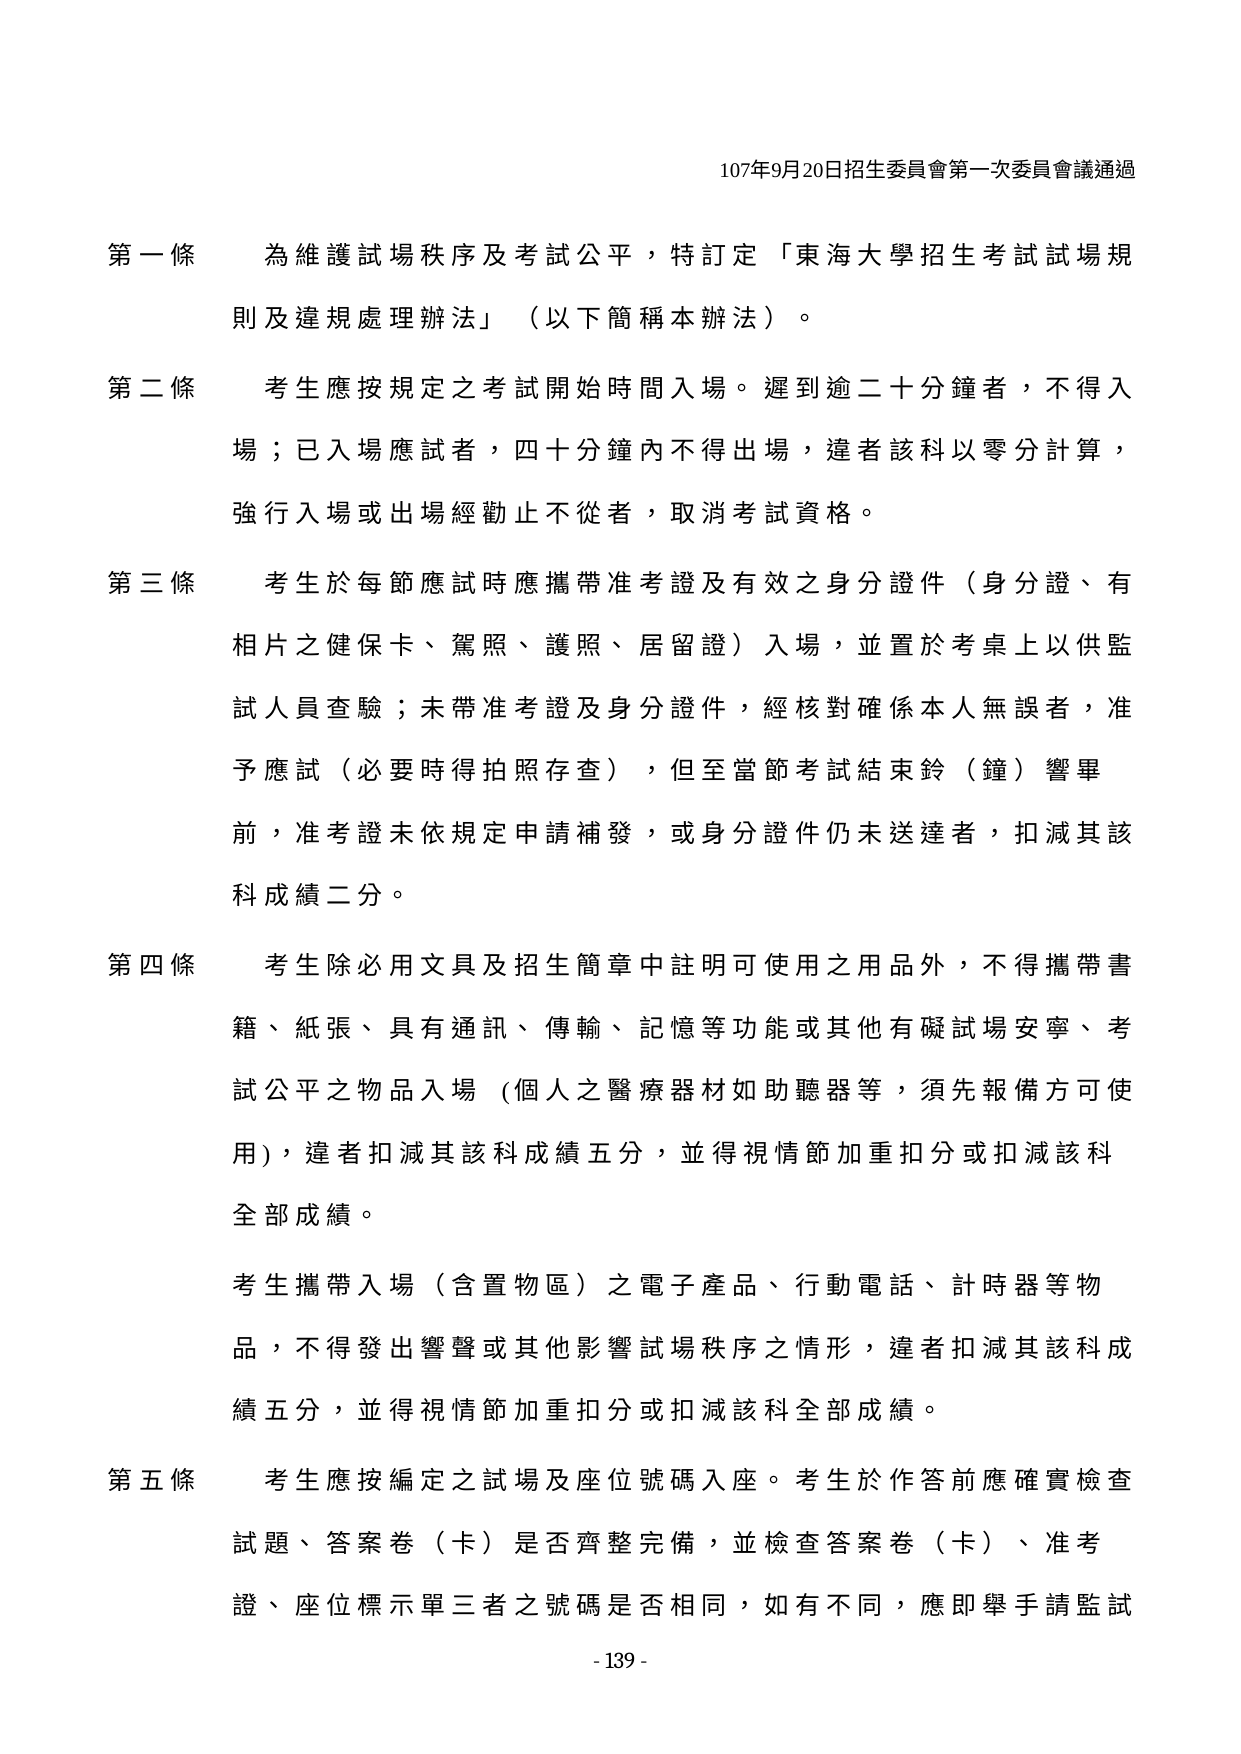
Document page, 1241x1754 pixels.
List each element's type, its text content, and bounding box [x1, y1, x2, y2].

subtitle 第五條 考生應按編定之試場及座位號碼入座。考生於作答前應確實檢查試題、答案卷（卡）是否齊整完備，並檢查答案卷（卡）、准考證、座位標示單三者之號碼是否相同，如有不同，應即舉手請監試 [104, 1437, 1136, 1624]
subtitle 第二條 考生應按規定之考試開始時間入場。遲到逾二十分鐘者，不得入場；已入場應試者，四十分鐘內不得出場，違者該科以零分計算，強行入場或出場經勸止不從者，取消考試資格。 [104, 344, 1136, 532]
subtitle 第一條 為維護試場秩序及考試公平，特訂定「東海大學招生考試試場規則及違規處理辦法」（以下簡稱本辦法）。 [104, 212, 1136, 337]
subtitle 第三條 考生於每節應試時應攜帶准考證及有效之身分證件（身分證、有相片之健保卡、駕照、護照、居留證）入場，並置於考桌上以供監試人員查驗；未帶准考證及身分證件，經核對確係本人無誤者，准予應試（必要時得拍照存查），但至當節考試結束鈴（鐘）響畢前，准考證未依規定申請補發，或身分證件仍未送達者，扣減其該科成績二分。 [104, 539, 1136, 914]
subtitle 第四條 考生除必用文具及招生簡章中註明可使用之用品外，不得攜帶書籍、紙張、具有通訊、傳輸、記憶等功能或其他有礙試場安寧、考試公平之物品入場 (個人之醫療器材如助聽器等，須先報備方可使用)，違者扣減其該科成績五分，並得視情節加重扣分或扣減該科全部成績。 [104, 922, 1136, 1234]
subtitle 考生攜帶入場（含置物區）之電子產品、行動電話、計時器等物品，不得發出響聲或其他影響試場秩序之情形，違者扣減其該科成績五分，並得視情節加重扣分或扣減該科全部成績。 [229, 1242, 1136, 1429]
subtitle 107年9月20日招生委員會第一次委員會議通過 [104, 127, 1136, 189]
